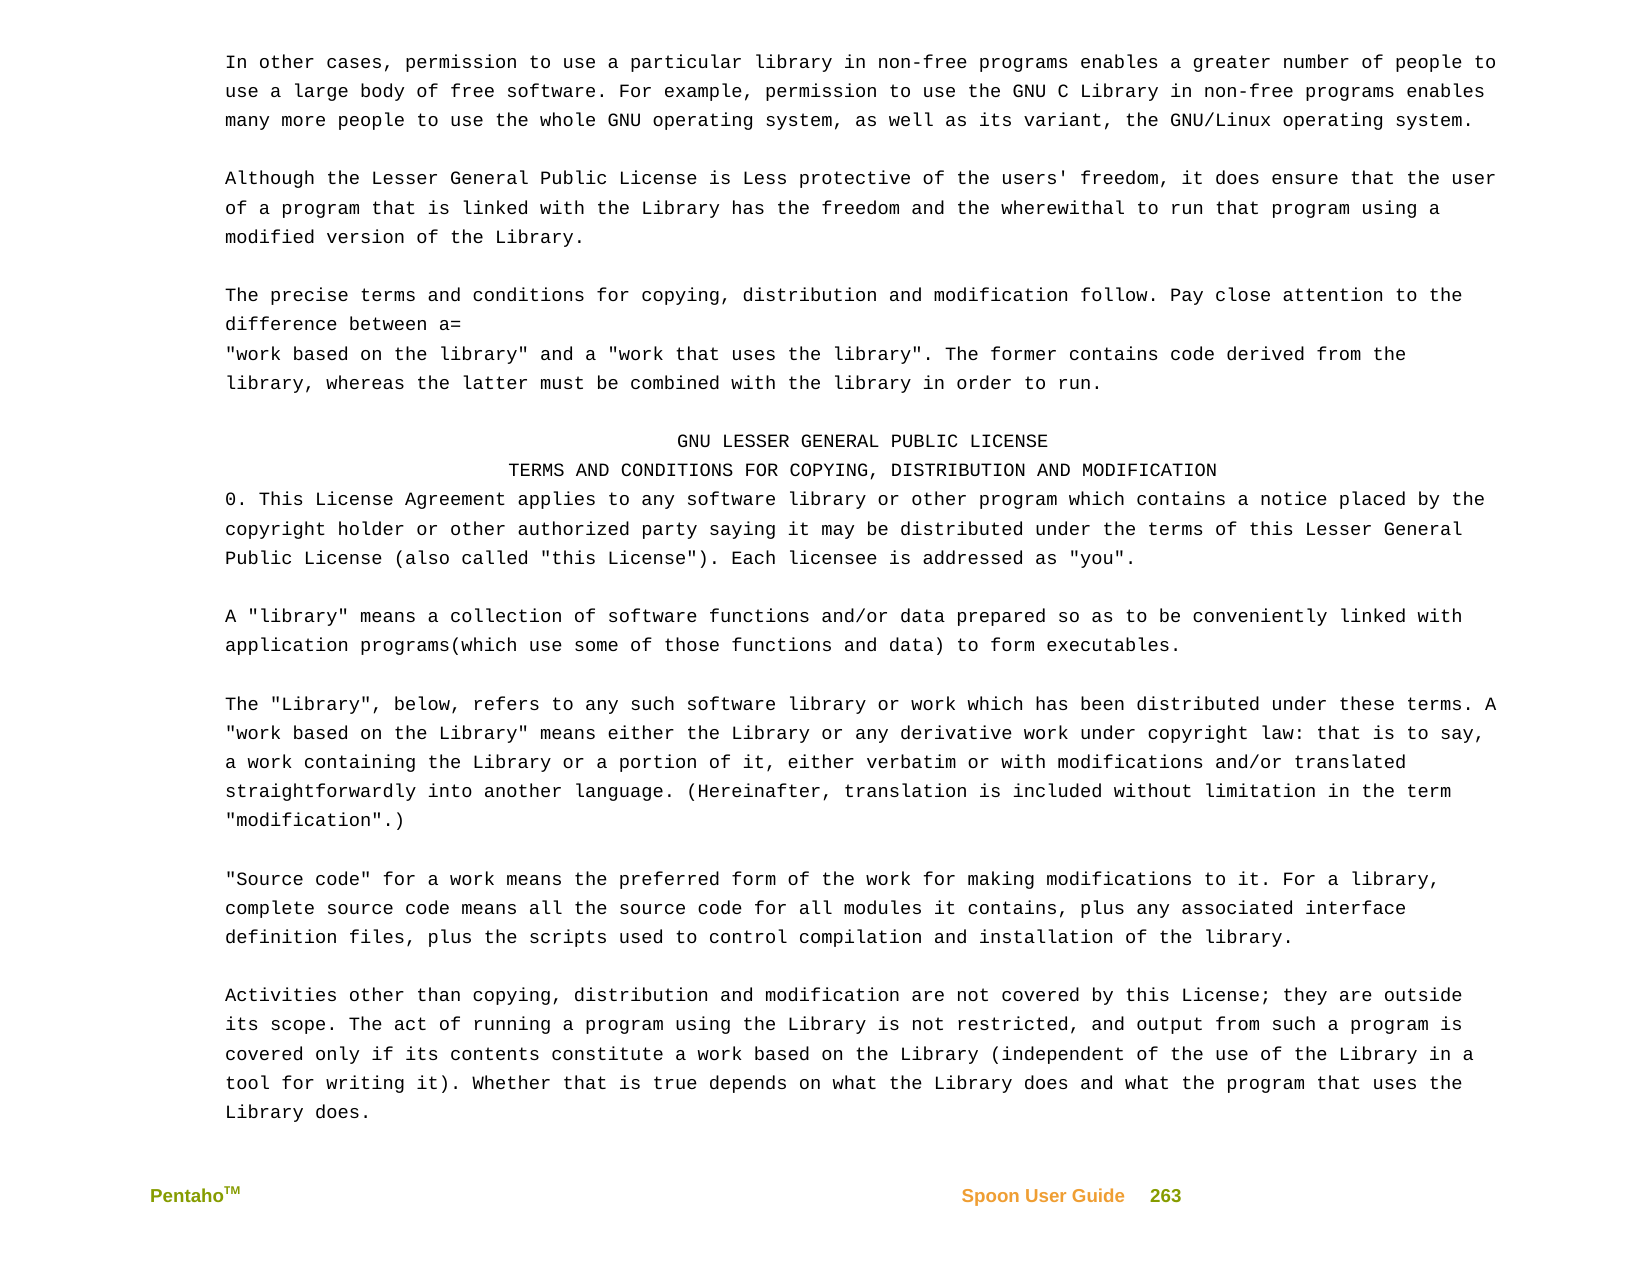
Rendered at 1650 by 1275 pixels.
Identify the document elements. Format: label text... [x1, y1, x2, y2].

text Activities other than copying, distribution and modification are not covered by this License; they are outside its scope. The act of running a program using the Library is not restricted, and output from such a program is covered only if its contents constitute a work based on the Library (independent of the use of the Library in a tool for writing it). Whether that is true depends on what the Library does and what the program that uses the Library does. [225, 978, 1500, 1124]
text "work based on the library" and a "work that uses the library". The former contains code derived from the library, whereas the latter must be combined with the library in order to run. [225, 337, 1500, 395]
text "Source code" for a work means the preferred form of the work for making modifications to it. For a library, complete source code means all the source code for all modules it contains, plus any associated interface definition files, plus the scripts used to control compilation and installation of the library. [225, 862, 1500, 949]
text Although the Lesser General Public License is Less protective of the users' freedom, it does ensure that the user of a program that is linked with the Library has the freedom and the wherewithal to run that program using a modified version of the Library. [225, 162, 1500, 249]
text 0. This License Agreement applies to any software library or other program which contains a notice placed by the copyright holder or other authorized party saying it may be distributed under the terms of this Lesser General Public License (also called "this License"). Each licensee is addressed as "you". [225, 482, 1500, 570]
text GNU LESSER GENERAL PUBLIC LICENSE [225, 424, 1500, 453]
text The "Library", below, refers to any such software library or work which has been distributed under these terms. A "work based on the Library" means either the Library or any derivative work under copyright law: that is to say, a work containing the Library or a portion of it, either verbatim or with modifications and/or translated straightforwardly into another language. (Hereinafter, translation is included without limitation in the term "modification".) [225, 687, 1500, 832]
text In other cases, permission to use a particular library in non-free programs enables a greater number of people to use a large body of free software. For example, permission to use the GNU C Library in non-free programs enables many more people to use the whole GNU operating system, as well as its variant, the GNU/Linux operating system. [225, 45, 1500, 132]
text The precise terms and conditions for copying, distribution and modification follow. Pay close attention to the difference between a= [225, 278, 1500, 337]
text A "library" means a collection of software functions and/or data prepared so as to be conveniently linked with application programs(which use some of those functions and data) to form executables. [225, 599, 1500, 657]
text TERMS AND CONDITIONS FOR COPYING, DISTRIBUTION AND MODIFICATION [225, 453, 1500, 482]
